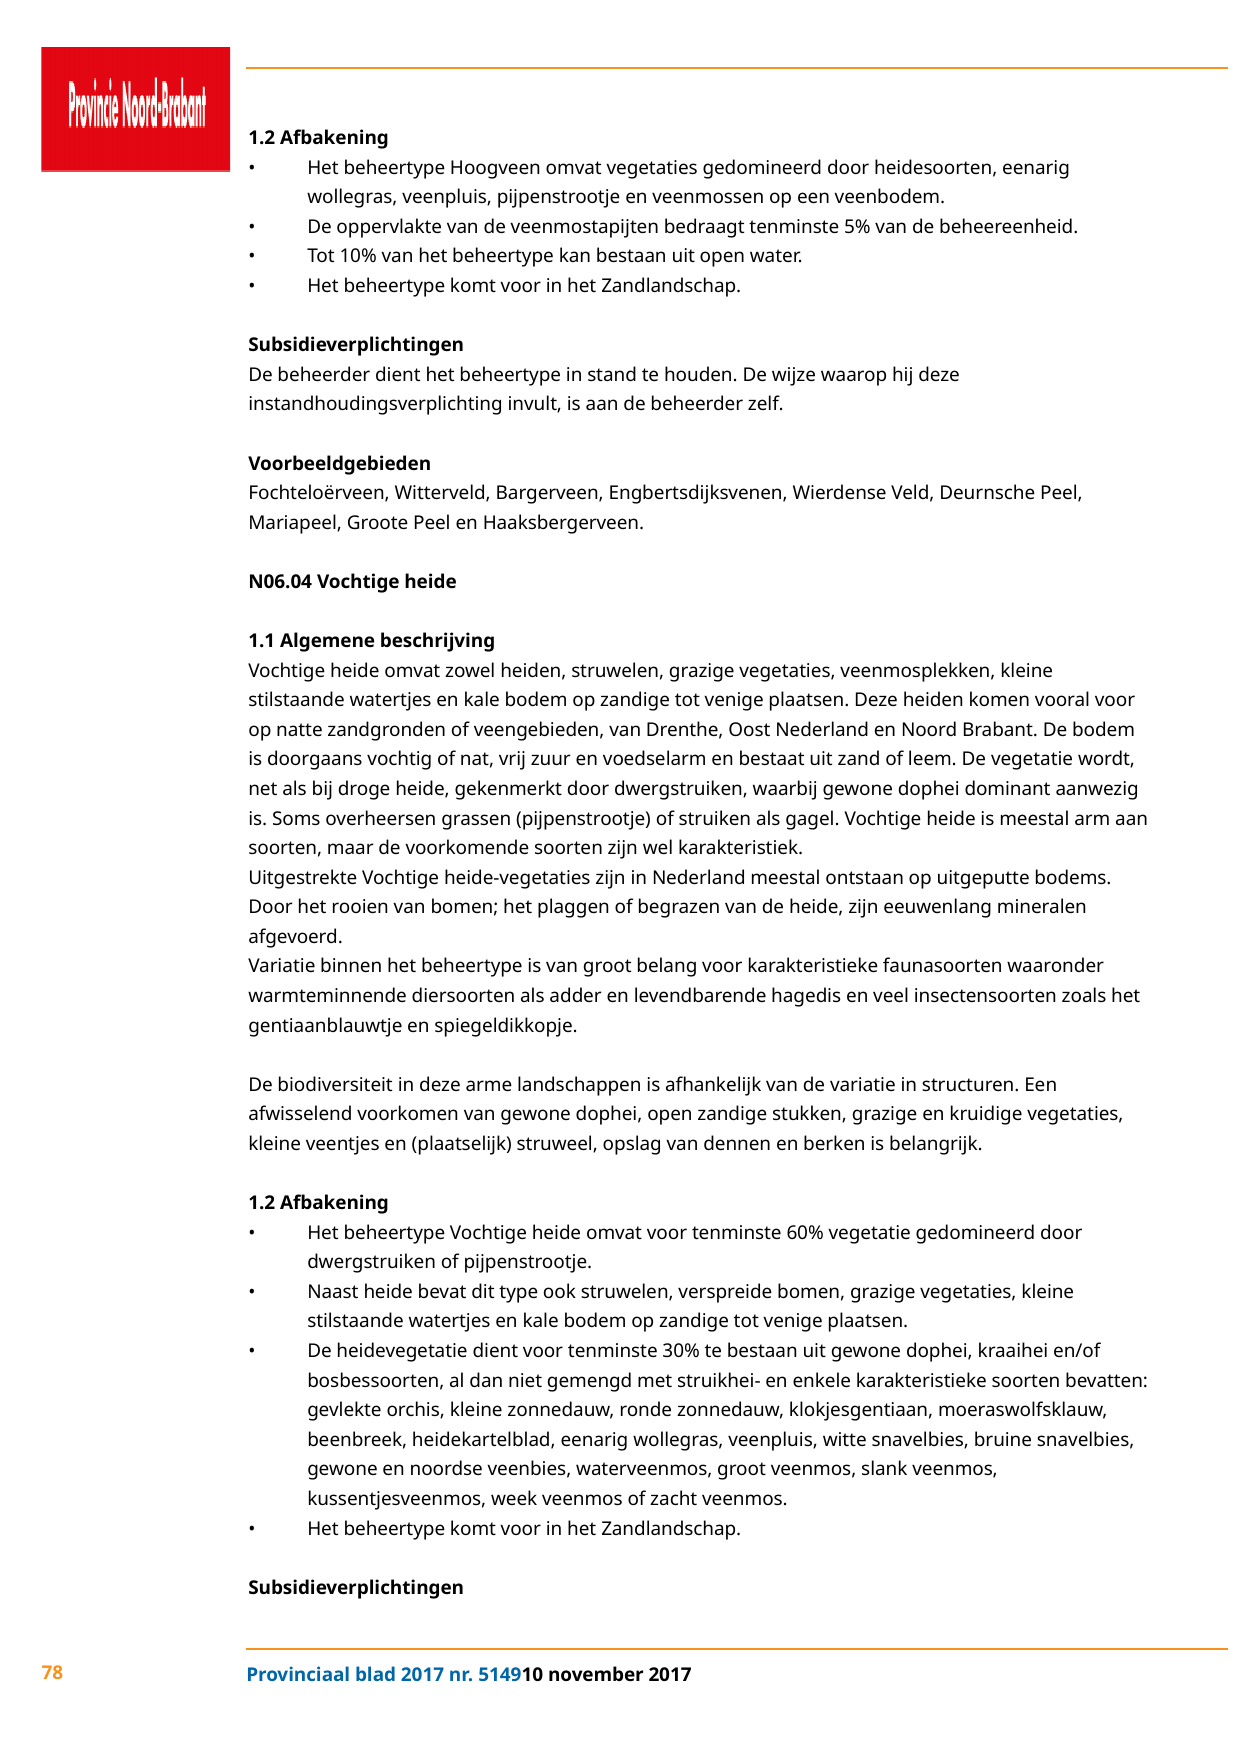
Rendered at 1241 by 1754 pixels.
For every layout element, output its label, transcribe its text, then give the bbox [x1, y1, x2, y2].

text N06.04 Vochtige heide [248, 568, 1152, 594]
text Voorbeeldgebieden [248, 450, 1152, 476]
text Variatie binnen het beheertype is van groot belang voor karakteristieke faunasoorten waaronder warmteminnende diersoorten als adder en levendbarende hagedis en veel insectensoorten zoals het gentiaanblauwtje en spiegeldikkopje. [248, 953, 1152, 1038]
list Het beheertype komt voor in het Zandlandschap. [248, 1515, 1152, 1541]
list Het beheertype Vochtige heide omvat voor tenminste 60% vegetatie gedomineerd door dwergstruiken of pijpenstrootje. [248, 1219, 1152, 1274]
text Uitgestrekte Vochtige heide-vegetaties zijn in Nederland meestal ontstaan op uitgeputte bodems. Door het rooien van bomen; het plaggen of begrazen van de heide, zijn eeuwenlang mineralen afgevoerd. [248, 864, 1152, 949]
list De oppervlakte van de veenmostapijten bedraagt tenminste 5% van de beheereenheid. [248, 213, 1152, 239]
text De biodiversiteit in deze arme landschappen is afhankelijk van de variatie in structuren. Een afwisselend voorkomen van gewone dophei, open zandige stukken, grazige en kruidige vegetaties, kleine veentjes en (plaatselijk) struweel, opslag van dennen en berken is belangrijk. [248, 1071, 1152, 1156]
list Tot 10% van het beheertype kan bestaan uit open water. [248, 243, 1152, 268]
text 1.2 Afbakening [248, 124, 1152, 150]
text De beheerder dient het beheertype in stand te houden. De wijze waarop hij deze instandhoudingsverplichting invult, is aan de beheerder zelf. [248, 361, 1152, 416]
text 1.2 Afbakening [248, 1189, 1152, 1215]
list Naast heide bevat dit type ook struwelen, verspreide bomen, grazige vegetaties, kleine stilstaande watertjes en kale bodem op zandige tot venige plaatsen. [248, 1278, 1152, 1333]
picture [41, 47, 231, 172]
list De heidevegetatie dient voor tenminste 30% te bestaan uit gewone dophei, kraaihei en/of bosbessoorten, al dan niet gemengd met struikhei- en enkele karakteristieke soorten bevatten: gevlekte orchis, kleine zonnedauw, ronde zonnedauw, klokjesgentiaan, moeraswolfsklauw, beenbreek, heidekartelblad, eenarig wollegras, veenpluis, witte snavelbies, bruine snavelbies, gewone en noordse veenbies, waterveenmos, groot veenmos, slank veenmos, kussentjesveenmos, week veenmos of zacht veenmos. [248, 1337, 1152, 1511]
text Vochtige heide omvat zowel heiden, struwelen, grazige vegetaties, veenmosplekken, kleine stilstaande watertjes en kale bodem op zandige tot venige plaatsen. Deze heiden komen vooral voor op natte zandgronden of veengebieden, van Drenthe, Oost Nederland en Noord Brabant. De bodem is doorgaans vochtig of nat, vrij zuur en voedselarm en bestaat uit zand of leem. De vegetatie wordt, net als bij droge heide, gekenmerkt door dwergstruiken, waarbij gewone dophei dominant aanwezig is. Soms overheersen grassen (pijpenstrootje) of struiken als gagel. Vochtige heide is meestal arm aan soorten, maar de voorkomende soorten zijn wel karakteristiek. [248, 657, 1152, 860]
text Fochteloërveen, Witterveld, Bargerveen, Engbertsdijksvenen, Wierdense Veld, Deurnsche Peel, Mariapeel, Groote Peel en Haaksbergerveen. [248, 479, 1152, 535]
text Subsidieverplichtingen [248, 331, 1152, 357]
list Het beheertype Hoogveen omvat vegetaties gedomineerd door heidesoorten, eenarig wollegras, veenpluis, pijpenstrootje en veenmossen op een veenbodem. [248, 154, 1152, 209]
text Subsidieverplichtingen [248, 1574, 1152, 1600]
text 1.1 Algemene beschrijving [248, 627, 1152, 653]
list Het beheertype komt voor in het Zandlandschap. [248, 272, 1152, 298]
